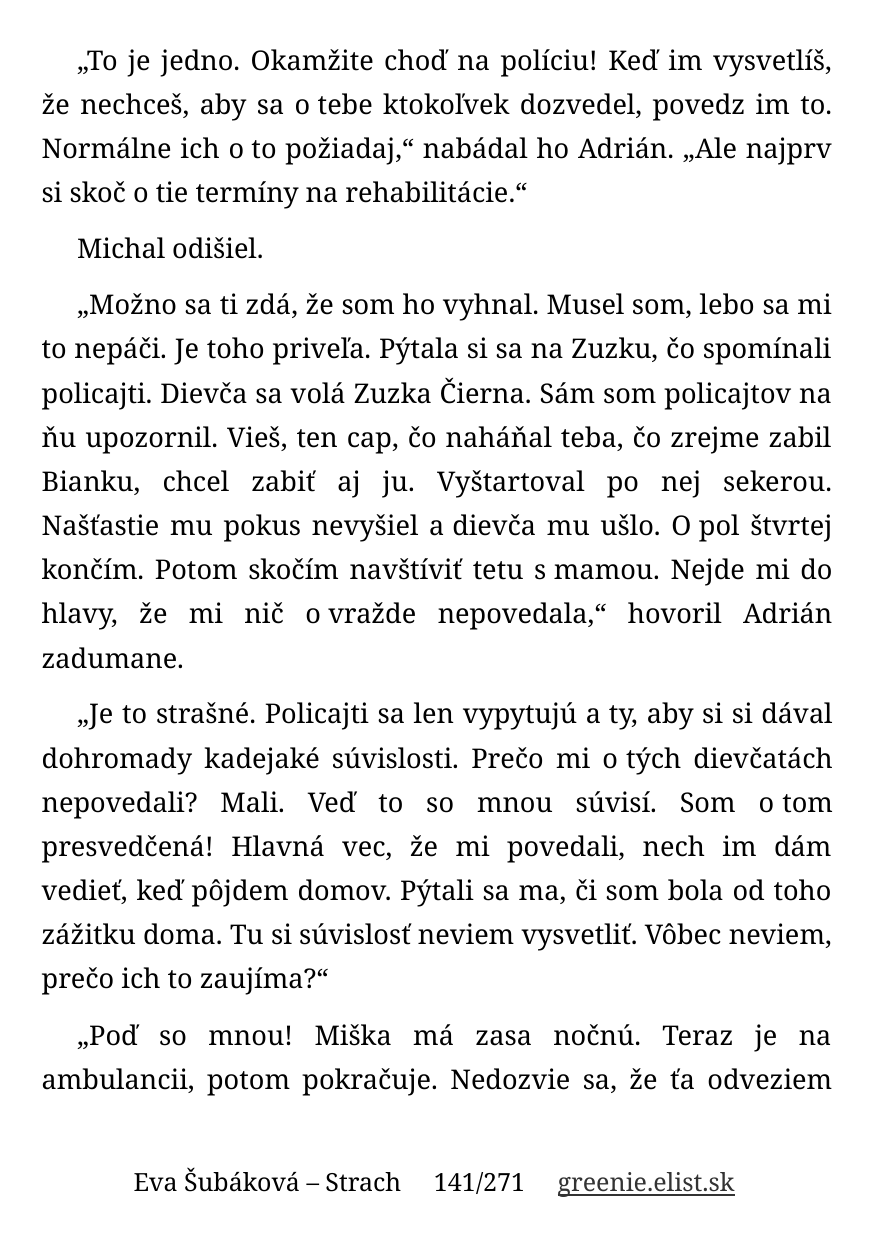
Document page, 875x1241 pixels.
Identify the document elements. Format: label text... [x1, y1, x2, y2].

text „To je jedno. Okamžite choď na políciu! Keď im vysvetlíš, že nechceš, aby sa o tebe ktokoľvek dozvedel, povedz im to. Normálne ich o to požiadaj,“ nabádal ho Adrián. „Ale najprv si skoč o tie termíny na rehabilitácie.“ [41, 41, 833, 211]
text „Je to strašné. Policajti sa len vypytujú a ty, aby si si dával dohromady kadejaké súvislosti. Prečo mi o tých dievčatách nepovedali? Mali. Veď to so mnou súvisí. Som o tom presvedčená! Hlavná vec, že mi povedali, nech im dám vedieť, keď pôjdem domov. Pýtali sa ma, či som bola od toho zážitku doma. Tu si súvislosť neviem vysvetliť. Vôbec neviem, prečo ich to zaujíma?“ [41, 695, 833, 997]
text „Možno sa ti zdá, že som ho vyhnal. Musel som, lebo sa mi to nepáči. Je toho priveľa. Pýtala si sa na Zuzku, čo spomínali policajti. Dievča sa volá Zuzka Čierna. Sám som policajtov na ňu upozornil. Vieš, ten cap, čo naháňal teba, čo zrejme zabil Bianku, chcel zabiť aj ju. Vyštartoval po nej sekerou. Našťastie mu pokus nevyšiel a dievča mu ušlo. O pol štvrtej končím. Potom skočím navštíviť tetu s mamou. Nejde mi do hlavy, že mi nič o vražde nepovedala,“ hovoril Adrián zadumane. [41, 286, 833, 676]
text „Poď so mnou! Miška má zasa nočnú. Teraz je na ambulancii, potom pokračuje. Nedozvie sa, že ťa odveziem [41, 1016, 833, 1097]
text Michal odišiel. [41, 230, 833, 267]
